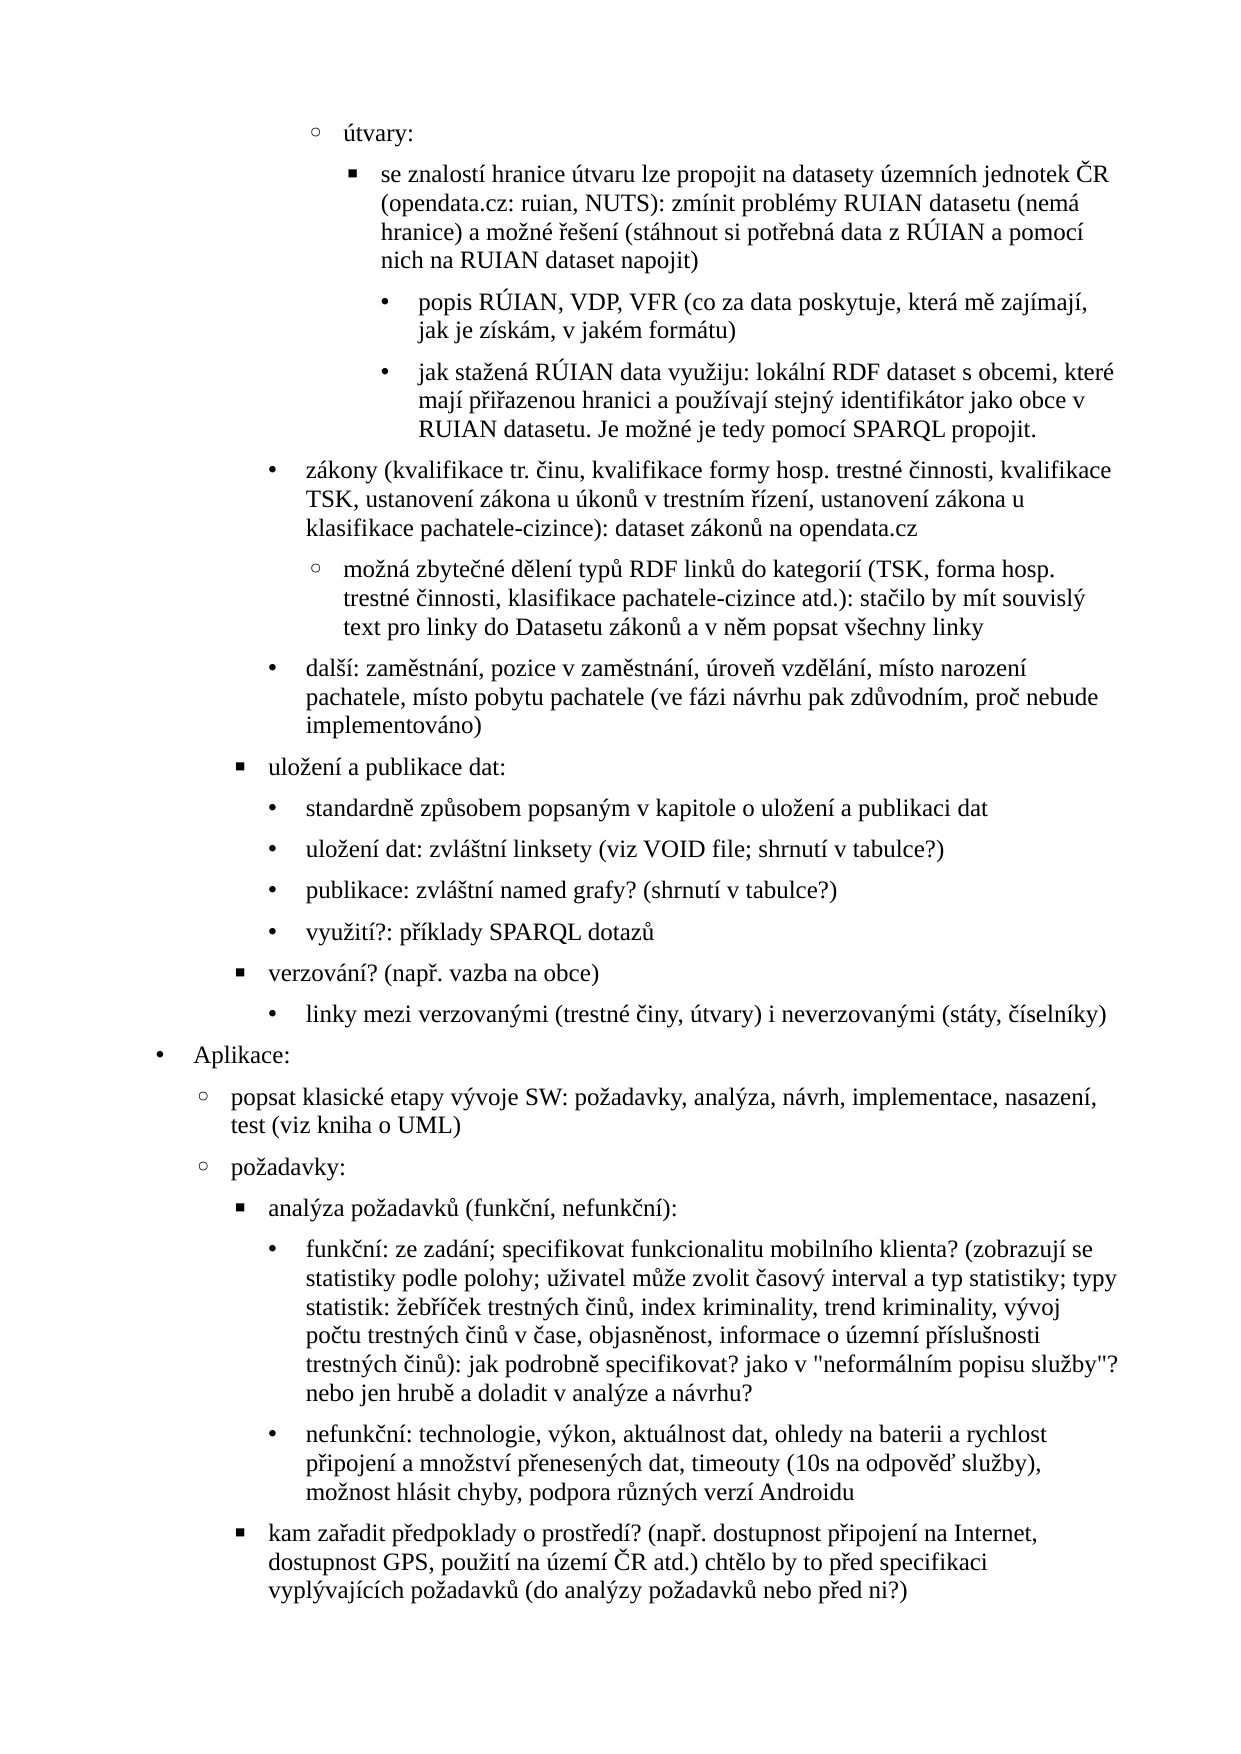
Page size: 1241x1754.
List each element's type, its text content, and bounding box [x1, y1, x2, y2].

list funkční: ze zadání; specifikovat funkcionalitu mobilního klienta? (zobrazují se statistiky podle polohy; uživatel může zvolit časový interval a typ statistiky; typy statistik: žebříček trestných činů, index kriminality, trend kriminality, vývoj počtu trestných činů v čase, objasněnost, informace o územní příslušnosti trestných činů): jak podrobně specifikovat? jako v "neformálním popisu služby"? nebo jen hrubě a doladit v analýze a návrhu? [268, 1234, 1122, 1407]
list nefunkční: technologie, výkon, aktuálnost dat, ohledy na baterii a rychlost připojení a množství přenesených dat, timeouty (10s na odpověď služby), možnost hlásit chyby, podpora různých verzí Androidu [268, 1419, 1122, 1506]
list linky mezi verzovanými (trestné činy, útvary) i neverzovanými (státy, číselníky) [268, 999, 1122, 1028]
list popsat klasické etapy vývoje SW: požadavky, analýza, návrh, implementace, nasazení, test (viz kniha o UML) [193, 1082, 1122, 1139]
list možná zbytečné dělení typů RDF linků do kategorií (TSK, forma hosp. trestné činnosti, klasifikace pachatele-cizince atd.): stačilo by mít souvislý text pro linky do Datasetu zákonů a v něm popsat všechny linky [306, 554, 1122, 641]
list využití?: příklady SPARQL dotazů [268, 917, 1122, 946]
list uložení a publikace dat: [231, 752, 1122, 781]
list požadavky: [193, 1152, 1122, 1181]
list útvary: [306, 118, 1122, 147]
list další: zaměstnání, pozice v zaměstnání, úroveň vzdělání, místo narození pachatele, místo pobytu pachatele (ve fázi návrhu pak zdůvodním, proč nebude implementováno) [268, 653, 1122, 739]
list Aplikace: [156, 1041, 1122, 1069]
list uložení dat: zvláštní linksety (viz VOID file; shrnutí v tabulce?) [268, 834, 1122, 863]
list se znalostí hranice útvaru lze propojit na datasety územních jednotek ČR (opendata.cz: ruian, NUTS): zmínit problémy RUIAN datasetu (nemá hranice) a možné řešení (stáhnout si potřebná data z RÚIAN a pomocí nich na RUIAN dataset napojit) [343, 159, 1122, 274]
list zákony (kvalifikace tr. činu, kvalifikace formy hosp. trestné činnosti, kvalifikace TSK, ustanovení zákona u úkonů v trestním řízení, ustanovení zákona u klasifikace pachatele-cizince): dataset zákonů na opendata.cz [268, 456, 1122, 542]
list verzování? (např. vazba na obce) [231, 958, 1122, 987]
list publikace: zvláštní named grafy? (shrnutí v tabulce?) [268, 876, 1122, 904]
list jak stažená RÚIAN data využiju: lokální RDF dataset s obcemi, které mají přiřazenou hranici a používají stejný identifikátor jako obce v RUIAN datasetu. Je možné je tedy pomocí SPARQL propojit. [381, 357, 1122, 443]
list analýza požadavků (funkční, nefunkční): [231, 1193, 1122, 1222]
list standardně způsobem popsaným v kapitole o uložení a publikaci dat [268, 793, 1122, 822]
list kam zařadit předpoklady o prostředí? (např. dostupnost připojení na Internet, dostupnost GPS, použití na území ČR atd.) chtělo by to před specifikaci vyplývajících požadavků (do analýzy požadavků nebo před ni?) [231, 1518, 1122, 1604]
list popis RÚIAN, VDP, VFR (co za data poskytuje, která mě zajímají, jak je získám, v jakém formátu) [381, 287, 1122, 344]
